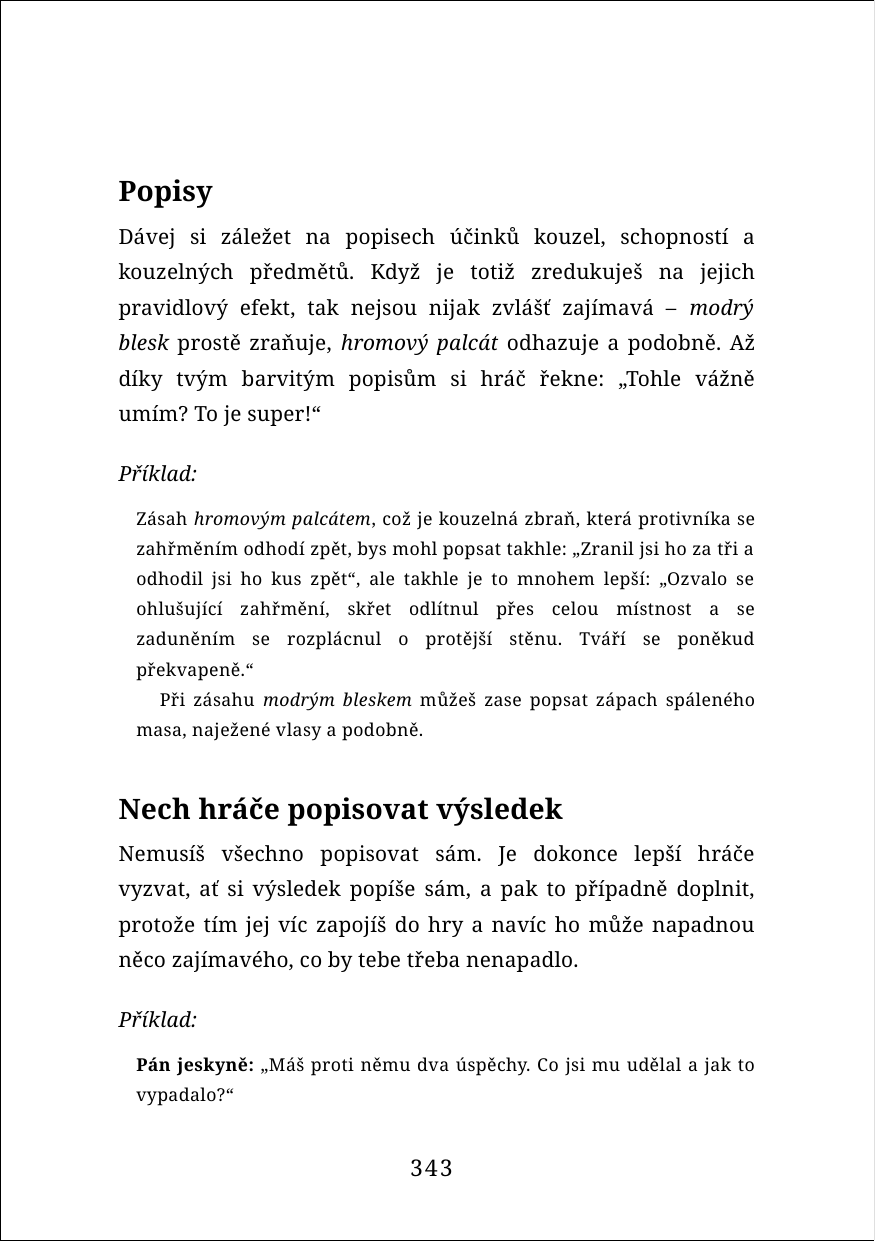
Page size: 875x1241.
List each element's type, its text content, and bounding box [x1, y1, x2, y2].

text Nemusíš všechno popisovat sám. Je dokonce lepší hráče vyzvat, ať si výsledek popíše sám, a pak to případně doplnit, protože tím jej víc zapojíš do hry a navíc ho může napadnou něco zajímavého, co by tebe třeba nenapadlo. [118, 839, 756, 974]
text Příklad: [118, 1005, 756, 1033]
subtitle Popisy [118, 172, 756, 210]
subtitle Nech hráče popisovat výsledek [118, 789, 756, 827]
text Příklad: [118, 459, 756, 487]
text Pán jeskyně: „Máš proti němu dva úspěchy. Co jsi mu udělal a jak to vypadalo?“ [136, 1052, 756, 1106]
text Dávej si záležet na popisech účinků kouzel, schopností a kouzelných předmětů. Když je totiž zredukuješ na jejich pravidlový efekt, tak nejsou nijak zvlášť zajímavá – modrý blesk prostě zraňuje, hromový palcát odhazuje a podobně. Až díky tvým barvitým popisům si hráč řekne: „Tohle vážně umím? To je super!“ [118, 222, 756, 428]
text Zásah hromovým palcátem, což je kouzelná zbraň, která protivníka se zahřměním odhodí zpět, bys mohl popsat takhle: „Zranil jsi ho za tři a odhodil jsi ho kus zpět“, ale takhle je to mnohem lepší: „Ozvalo se ohlušující zahřmění, skřet odlítnul přes celou místnost a se zaduněním se rozplácnul o protější stěnu. Tváří se poněkud překvapeně.“ Při zásahu modrým bleskem můžeš zase popsat zápach spáleného masa, naježené vlasy a podobně. [136, 506, 756, 742]
